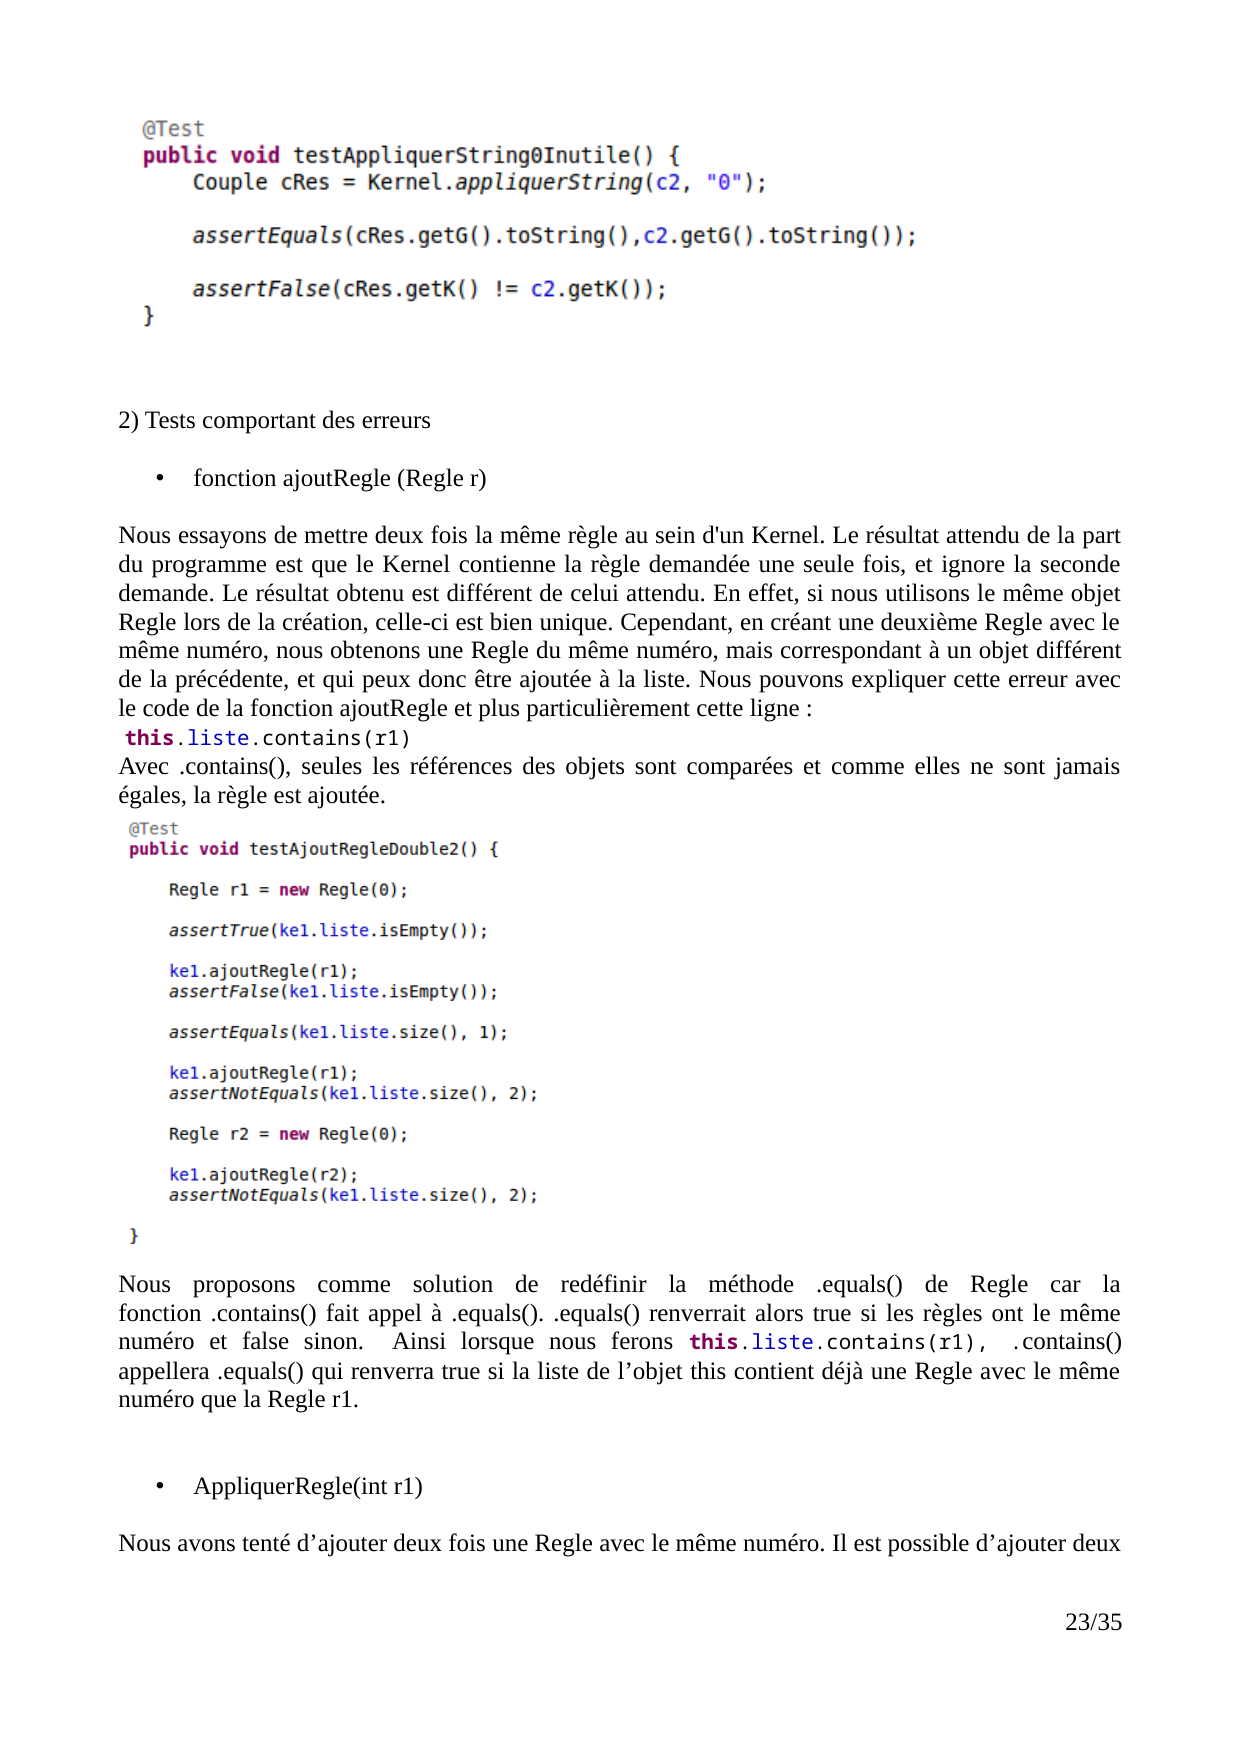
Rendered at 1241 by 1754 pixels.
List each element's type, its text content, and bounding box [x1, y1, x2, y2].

list fonction ajoutRegle (Regle r) [156, 463, 1122, 492]
text Nous essayons de mettre deux fois la même règle au sein d'un Kernel. Le résultat attendu de la part du programme est que le Kernel contienne la règle demandée une seule fois, et ignore la seconde demande. Le résultat obtenu est différent de celui attendu. En effet, si nous utilisons le même objet Regle lors de la création, celle-ci est bien unique. Cependant, en créant une deuxième Regle avec le même numéro, nous obtenons une Regle du même numéro, mais correspondant à un objet différent de la précédente, et qui peux donc être ajoutée à la liste. Nous pouvons expliquer cette erreur avec le code de la fonction ajoutRegle et plus particulièrement cette ligne : [118, 521, 1122, 722]
text Nous proposons comme solution de redéfinir la méthode .equals() de Regle car la fonction .contains() fait appel à .equals(). .equals() renverrait alors true si les règles ont le même numéro et false sinon. Ainsi lorsque nous ferons this.liste.contains(r1), .contains() appellera .equals() qui renverra true si la liste de l’objet this contient déjà une Regle avec le même numéro que la Regle r1. [118, 1269, 1122, 1413]
text Avec .contains(), seules les références des objets sont comparées et comme elles ne sont jamais égales, la règle est ajoutée. [118, 751, 1122, 809]
picture [118, 819, 559, 1262]
text 2) Tests comportant des erreurs [118, 406, 1122, 434]
picture [118, 113, 934, 361]
text this.liste.contains(r1) [118, 722, 1122, 751]
list AppliquerRegle(int r1) [156, 1471, 1122, 1499]
text Nous avons tenté d’ajouter deux fois une Regle avec le même numéro. Il est possible d’ajouter deux [118, 1528, 1122, 1557]
